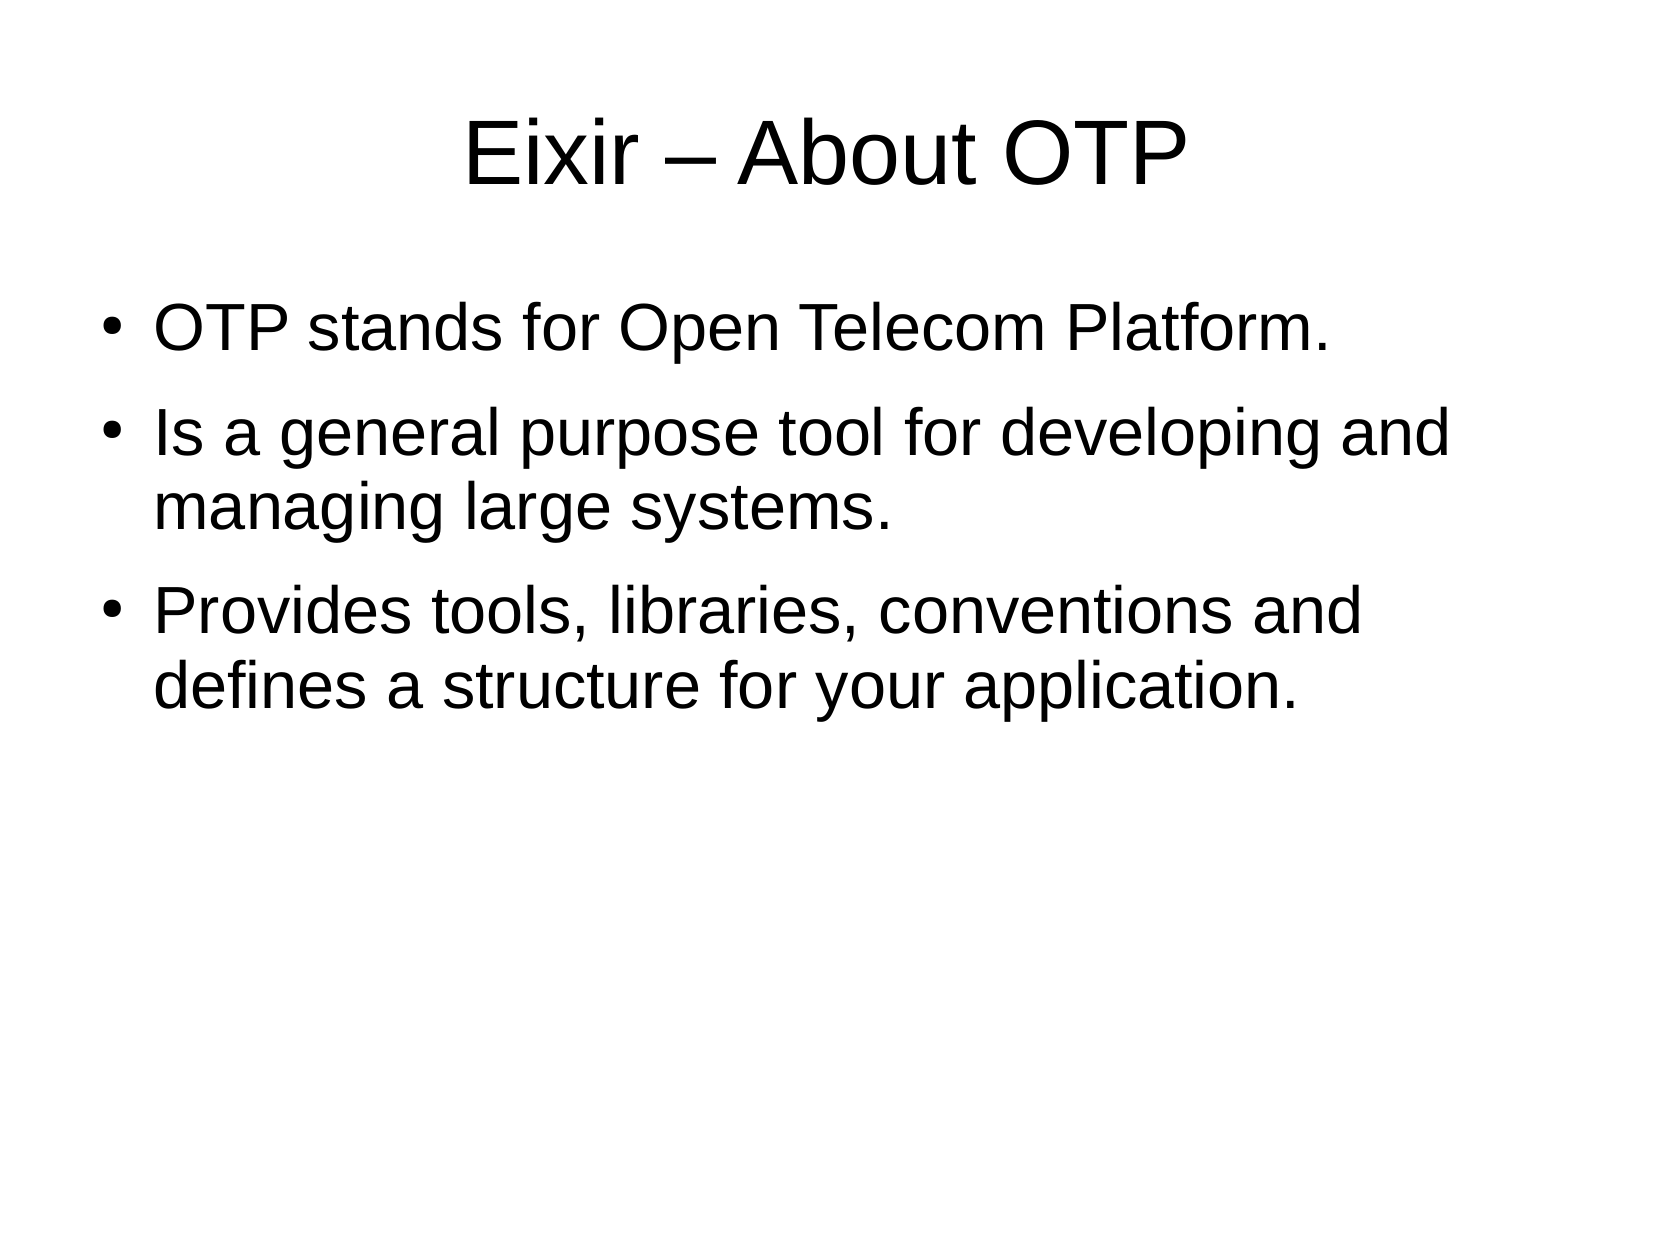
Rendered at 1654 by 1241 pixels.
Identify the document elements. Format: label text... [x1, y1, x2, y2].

list OTP stands for Open Telecom Platform. Is a general purpose tool for developing and managing large systems. Provides tools, libraries, conventions and defines a structure for your application. [82, 290, 1571, 1010]
title Eixir – About OTP [82, 49, 1571, 257]
